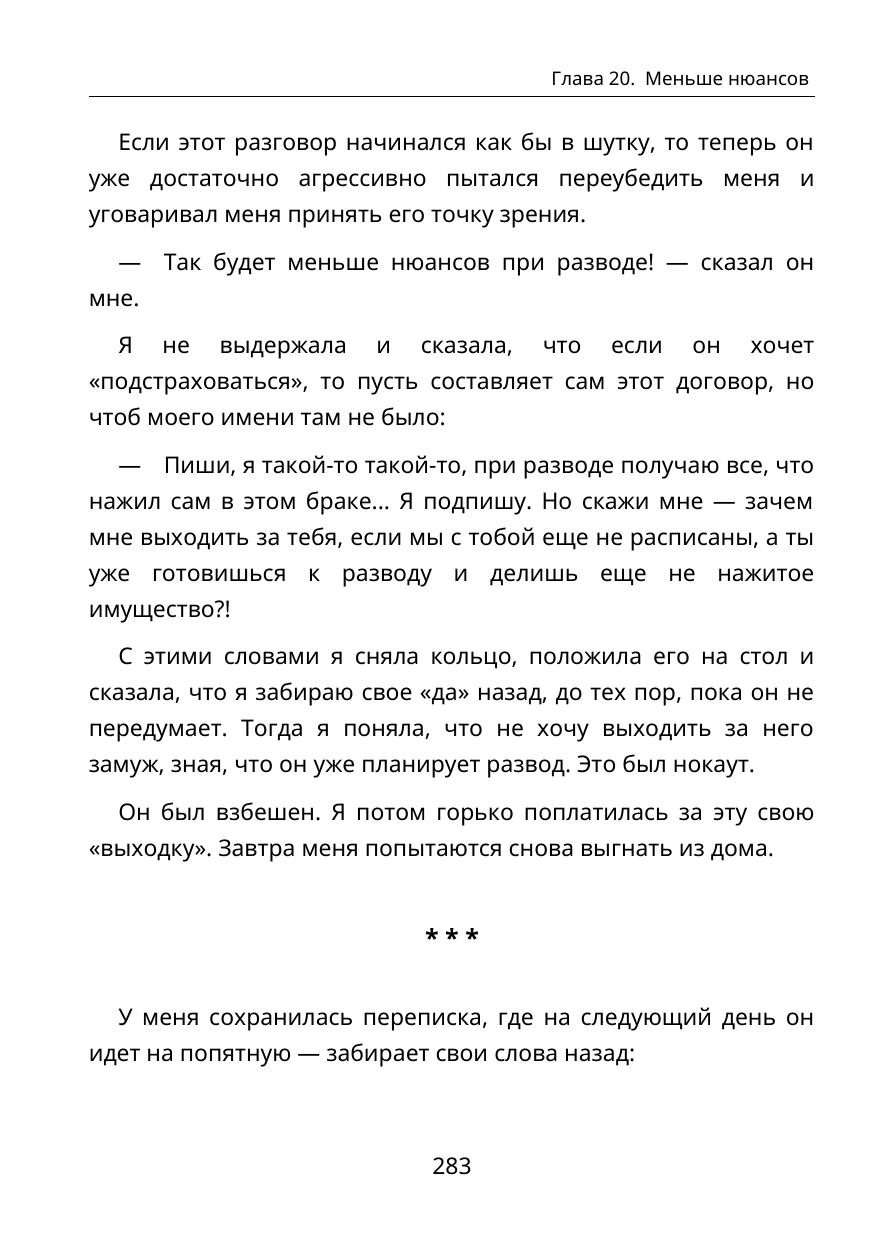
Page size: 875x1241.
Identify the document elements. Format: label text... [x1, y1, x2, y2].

list Пиши, я такой-то такой-то, при разводе получаю все, что нажил сам в этом браке... Я подпишу. Но скажи мне — зачем мне выходить за тебя, если мы с тобой еще не расписаны, а ты уже готовишься к разводу и делишь еще не нажитое имущество?! [88, 449, 815, 624]
text С этими словами я сняла кольцо, положила его на стол и сказала, что я забираю свое «да» назад, до тех пор, пока он не передумает. Тогда я поняла, что не хочу выходить за него замуж, зная, что он уже планирует развод. Это был нокаут. [88, 640, 815, 779]
text Я не выдержала и сказала, что если он хочет «подстраховаться», то пусть составляет сам этот договор, но чтоб моего имени там не было: [88, 329, 815, 432]
subtitle * * * [88, 921, 815, 955]
text Он был взбешен. Я потом горько поплатилась за эту свою «выходку». Завтра меня попытаются снова выгнать из дома. [88, 796, 815, 863]
text Если этот разговор начинался как бы в шутку, то теперь он уже достаточно агрессивно пытался переубедить меня и уговаривал меня принять его точку зрения. [88, 126, 815, 229]
text У меня сохранилась переписка, где на следующий день он идет на попятную — забирает свои слова назад: [88, 1001, 815, 1068]
list Так будет меньше нюансов при разводе! — сказал он мне. [88, 246, 815, 313]
